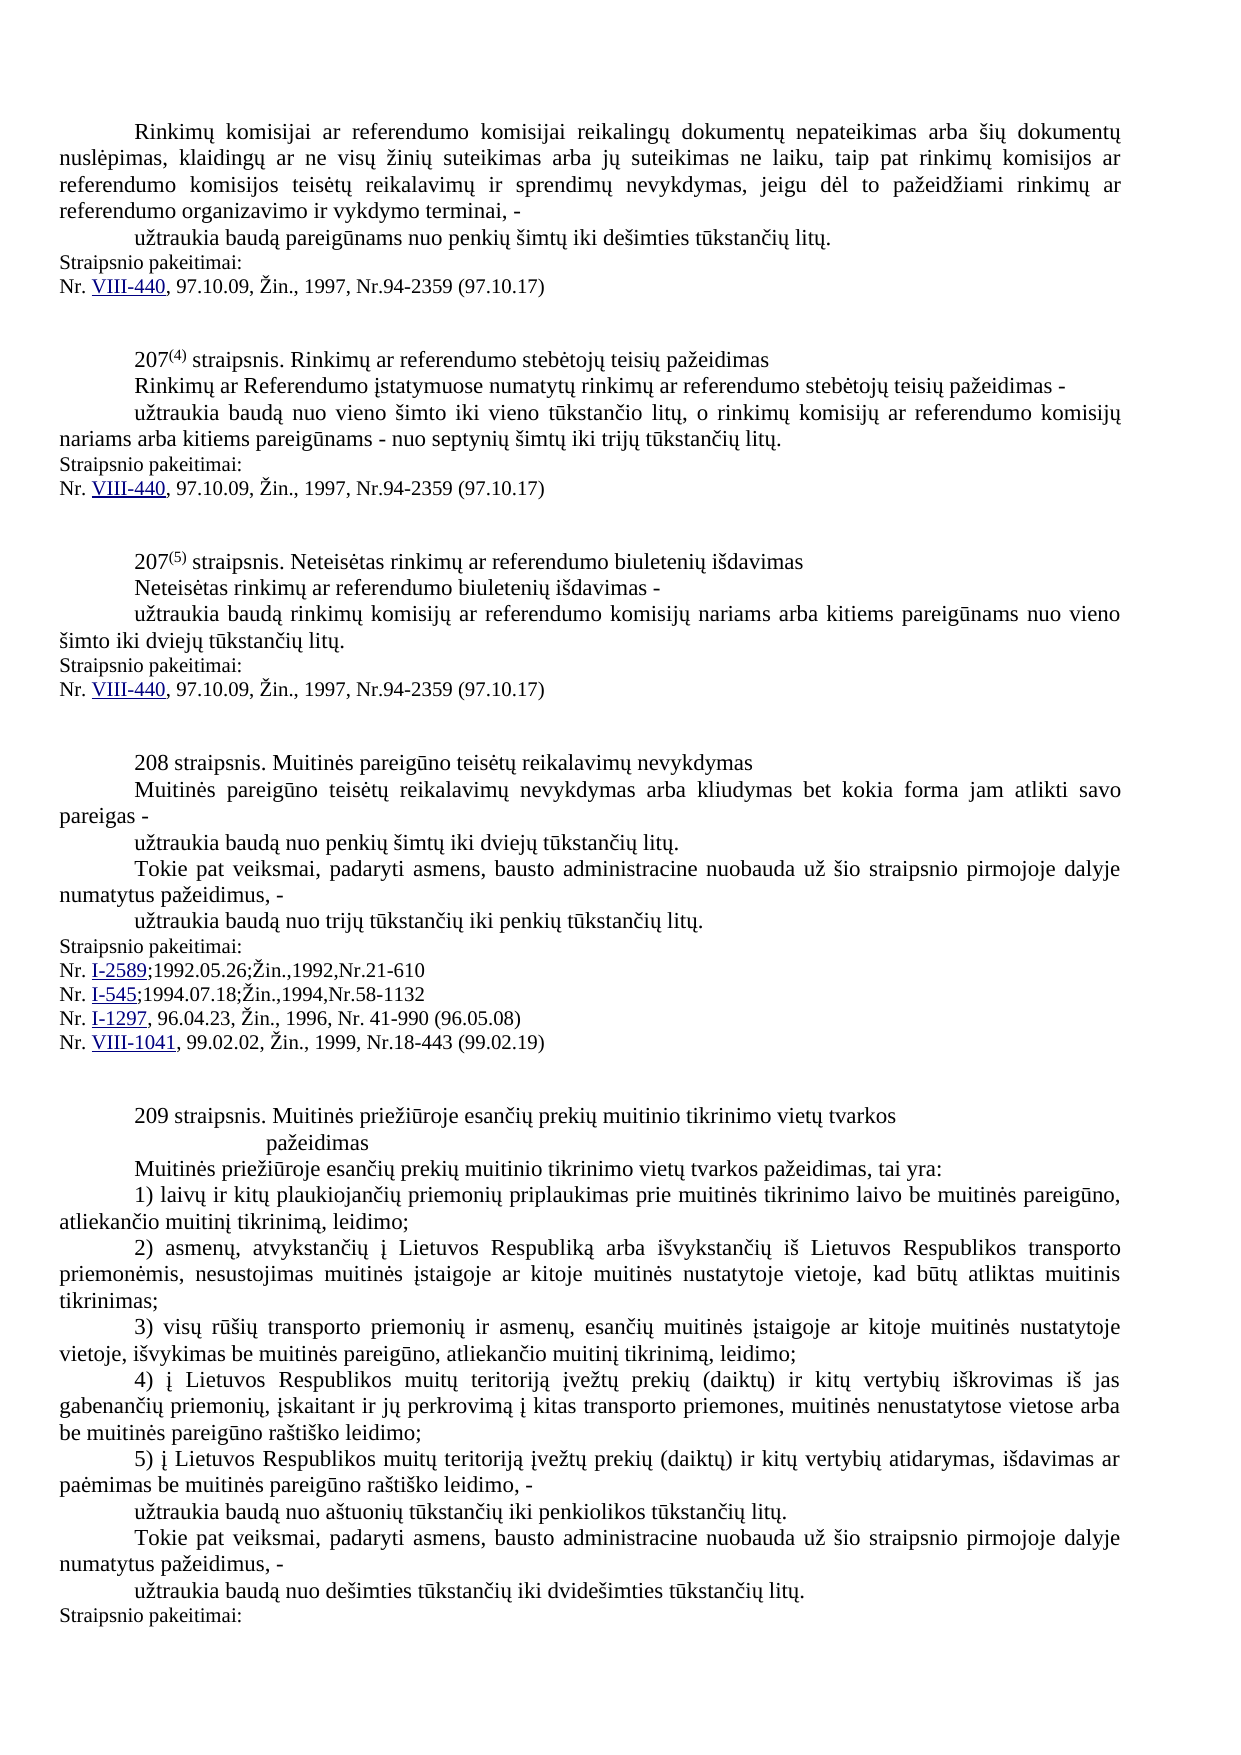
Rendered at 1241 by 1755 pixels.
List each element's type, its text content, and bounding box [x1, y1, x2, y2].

text Straipsnio pakeitimai: [59, 653, 1122, 677]
text Straipsnio pakeitimai: [59, 1603, 1122, 1627]
text užtraukia baudą nuo vieno šimto iki vieno tūkstančio litų, o rinkimų komisijų ar referendumo komisijų nariams arba kitiems pareigūnams - nuo septynių šimtų iki trijų tūkstančių litų. [59, 399, 1122, 452]
text 207(5) straipsnis. Neteisėtas rinkimų ar referendumo biuletenių išdavimas [59, 548, 1122, 574]
text Nr. I-1297, 96.04.23, Žin., 1996, Nr. 41-990 (96.05.08) [59, 1006, 1122, 1030]
text užtraukia baudą nuo dešimties tūkstančių iki dvidešimties tūkstančių litų. [59, 1577, 1122, 1603]
text 5) į Lietuvos Respublikos muitų teritoriją įvežtų prekių (daiktų) ir kitų vertybių atidarymas, išdavimas ar paėmimas be muitinės pareigūno raštiško leidimo, - [59, 1445, 1122, 1498]
text Nr. VIII-440, 97.10.09, Žin., 1997, Nr.94-2359 (97.10.17) [59, 476, 1122, 500]
text 2) asmenų, atvykstančių į Lietuvos Respubliką arba išvykstančių iš Lietuvos Respublikos transporto priemonėmis, nesustojimas muitinės įstaigoje ar kitoje muitinės nustatytoje vietoje, kad būtų atliktas muitinis tikrinimas; [59, 1234, 1122, 1313]
text Nr. VIII-440, 97.10.09, Žin., 1997, Nr.94-2359 (97.10.17) [59, 677, 1122, 701]
text Muitinės priežiūroje esančių prekių muitinio tikrinimo vietų tvarkos pažeidimas, tai yra: [59, 1155, 1122, 1181]
text Rinkimų ar Referendumo įstatymuose numatytų rinkimų ar referendumo stebėtojų teisių pažeidimas - [59, 372, 1122, 399]
text Tokie pat veiksmai, padaryti asmens, bausto administracine nuobauda už šio straipsnio pirmojoje dalyje numatytus pažeidimus, - [59, 1524, 1122, 1577]
text Straipsnio pakeitimai: [59, 934, 1122, 958]
text Rinkimų komisijai ar referendumo komisijai reikalingų dokumentų nepateikimas arba šių dokumentų nuslėpimas, klaidingų ar ne visų žinių suteikimas arba jų suteikimas ne laiku, taip pat rinkimų komisijos ar referendumo komisijos teisėtų reikalavimų ir sprendimų nevykdymas, jeigu dėl to pažeidžiami rinkimų ar referendumo organizavimo ir vykdymo terminai, - [59, 118, 1122, 223]
text 1) laivų ir kitų plaukiojančių priemonių priplaukimas prie muitinės tikrinimo laivo be muitinės pareigūno, atliekančio muitinį tikrinimą, leidimo; [59, 1181, 1122, 1234]
text Nr. I-2589;1992.05.26;Žin.,1992,Nr.21-610 [59, 958, 1122, 982]
text užtraukia baudą nuo trijų tūkstančių iki penkių tūkstančių litų. [59, 908, 1122, 934]
text 4) į Lietuvos Respublikos muitų teritoriją įvežtų prekių (daiktų) ir kitų vertybių iškrovimas iš jas gabenančių priemonių, įskaitant ir jų perkrovimą į kitas transporto priemones, muitinės nenustatytose vietose arba be muitinės pareigūno raštiško leidimo; [59, 1366, 1122, 1445]
text Muitinės pareigūno teisėtų reikalavimų nevykdymas arba kliudymas bet kokia forma jam atlikti savo pareigas - [59, 776, 1122, 828]
text užtraukia baudą rinkimų komisijų ar referendumo komisijų nariams arba kitiems pareigūnams nuo vieno šimto iki dviejų tūkstančių litų. [59, 601, 1122, 653]
text Nr. I-545;1994.07.18;Žin.,1994,Nr.58-1132 [59, 982, 1122, 1006]
text 208 straipsnis. Muitinės pareigūno teisėtų reikalavimų nevykdymas [59, 749, 1122, 776]
text Straipsnio pakeitimai: [59, 250, 1122, 274]
text užtraukia baudą nuo penkių šimtų iki dviejų tūkstančių litų. [59, 828, 1122, 855]
text Neteisėtas rinkimų ar referendumo biuletenių išdavimas - [59, 574, 1122, 601]
text 207(4) straipsnis. Rinkimų ar referendumo stebėtojų teisių pažeidimas [59, 346, 1122, 372]
text 209 straipsnis. Muitinės priežiūroje esančių prekių muitinio tikrinimo vietų tvarkos [134, 1102, 1122, 1129]
text užtraukia baudą pareigūnams nuo penkių šimtų iki dešimties tūkstančių litų. [59, 223, 1122, 250]
text Straipsnio pakeitimai: [59, 452, 1122, 476]
text užtraukia baudą nuo aštuonių tūkstančių iki penkiolikos tūkstančių litų. [59, 1498, 1122, 1524]
text 3) visų rūšių transporto priemonių ir asmenų, esančių muitinės įstaigoje ar kitoje muitinės nustatytoje vietoje, išvykimas be muitinės pareigūno, atliekančio muitinį tikrinimą, leidimo; [59, 1313, 1122, 1366]
text Tokie pat veiksmai, padaryti asmens, bausto administracine nuobauda už šio straipsnio pirmojoje dalyje numatytus pažeidimus, - [59, 855, 1122, 908]
text pažeidimas [59, 1129, 1122, 1155]
text Nr. VIII-440, 97.10.09, Žin., 1997, Nr.94-2359 (97.10.17) [59, 274, 1122, 298]
text Nr. VIII-1041, 99.02.02, Žin., 1999, Nr.18-443 (99.02.19) [59, 1030, 1122, 1054]
